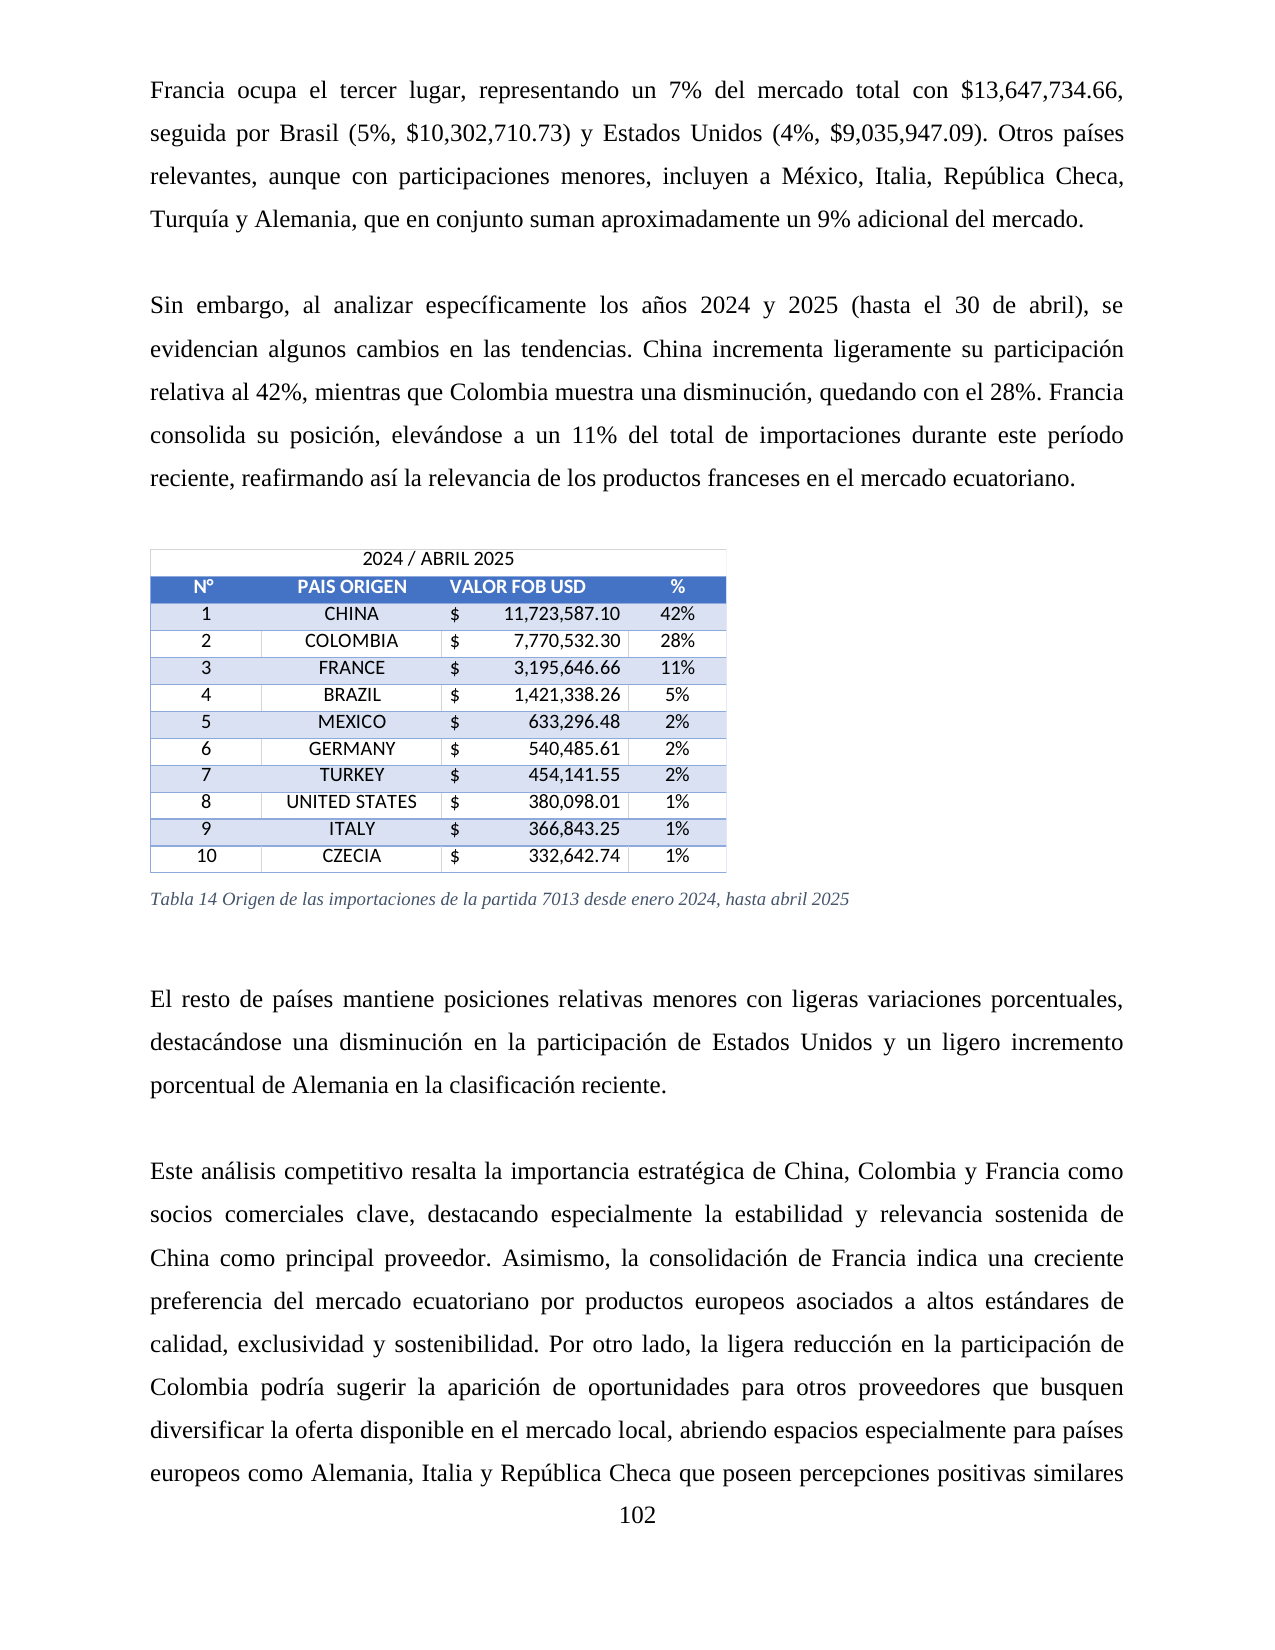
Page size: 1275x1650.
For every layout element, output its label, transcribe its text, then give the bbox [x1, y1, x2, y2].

text Este análisis competitivo resalta la importancia estratégica de China, Colombia y Francia como socios comerciales clave, destacando especialmente la estabilidad y relevancia sostenida de China como principal proveedor. Asimismo, la consolidación de Francia indica una creciente preferencia del mercado ecuatoriano por productos europeos asociados a altos estándares de calidad, exclusividad y sostenibilidad. Por otro lado, la ligera reducción en la participación de Colombia podría sugerir la aparición de oportunidades para otros proveedores que busquen diversificar la oferta disponible en el mercado local, abriendo espacios especialmente para países europeos como Alemania, Italia y República Checa que poseen percepciones positivas similares [150, 1156, 1125, 1487]
text Sin embargo, al analizar específicamente los años 2024 y 2025 (hasta el 30 de abril), se evidencian algunos cambios en las tendencias. China incrementa ligeramente su participación relativa al 42%, mientras que Colombia muestra una disminución, quedando con el 28%. Francia consolida su posición, elevándose a un 11% del total de importaciones durante este período reciente, reafirmando así la relevancia de los productos franceses en el mercado ecuatoriano. [150, 291, 1125, 492]
text Francia ocupa el tercer lugar, representando un 7% del mercado total con $13,647,734.66, seguida por Brasil (5%, $10,302,710.73) y Estados Unidos (4%, $9,035,947.09). Otros países relevantes, aunque con participaciones menores, incluyen a México, Italia, República Checa, Turquía y Alemania, que en conjunto suman aproximadamente un 9% adicional del mercado. [150, 75, 1125, 233]
text El resto de países mantiene posiciones relativas menores con ligeras variaciones porcentuales, destacándose una disminución en la participación de Estados Unidos y un ligero incremento porcentual de Alemania en la clasificación reciente. [150, 984, 1125, 1099]
text Tabla 14 Origen de las importaciones de la partida 7013 desde enero 2024, hasta abril 2025 [150, 888, 1125, 909]
